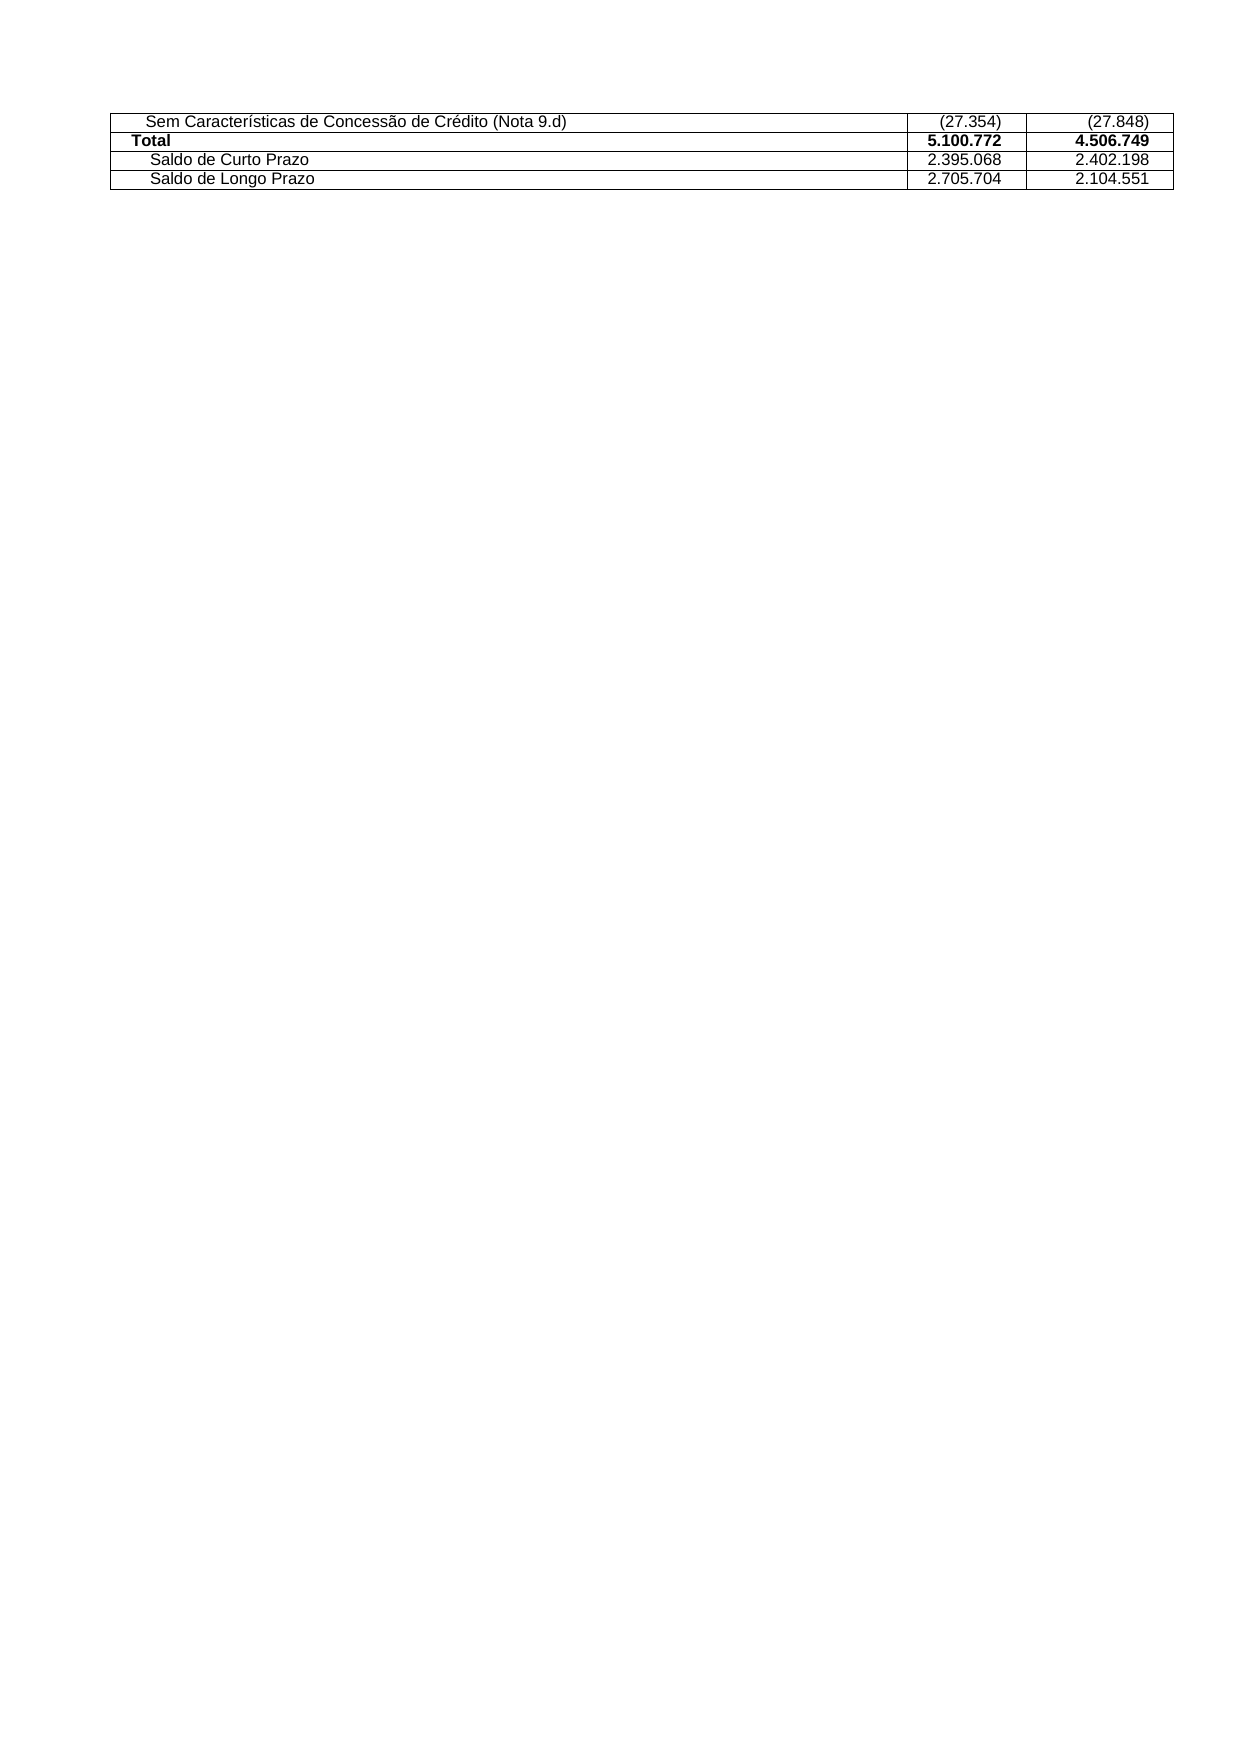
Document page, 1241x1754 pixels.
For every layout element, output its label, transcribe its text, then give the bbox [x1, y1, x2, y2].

table_cell 4.506.749 [1027, 133, 1173, 151]
table_cell 2.705.704 [908, 171, 1026, 189]
table_cell 2.402.198 [1027, 152, 1173, 170]
table_cell 2.104.551 [1027, 171, 1173, 189]
table_cell Sem Características de Concessão de Crédito (Nota 9.d) [111, 114, 907, 132]
table_cell (27.848) [1027, 114, 1173, 132]
table_cell 2.395.068 [908, 152, 1026, 170]
table_cell (27.354) [908, 114, 1026, 132]
table_cell Saldo de Longo Prazo [111, 171, 907, 189]
table_cell Saldo de Curto Prazo [111, 152, 907, 170]
table_cell Total [111, 133, 907, 151]
table_cell 5.100.772 [908, 133, 1026, 151]
